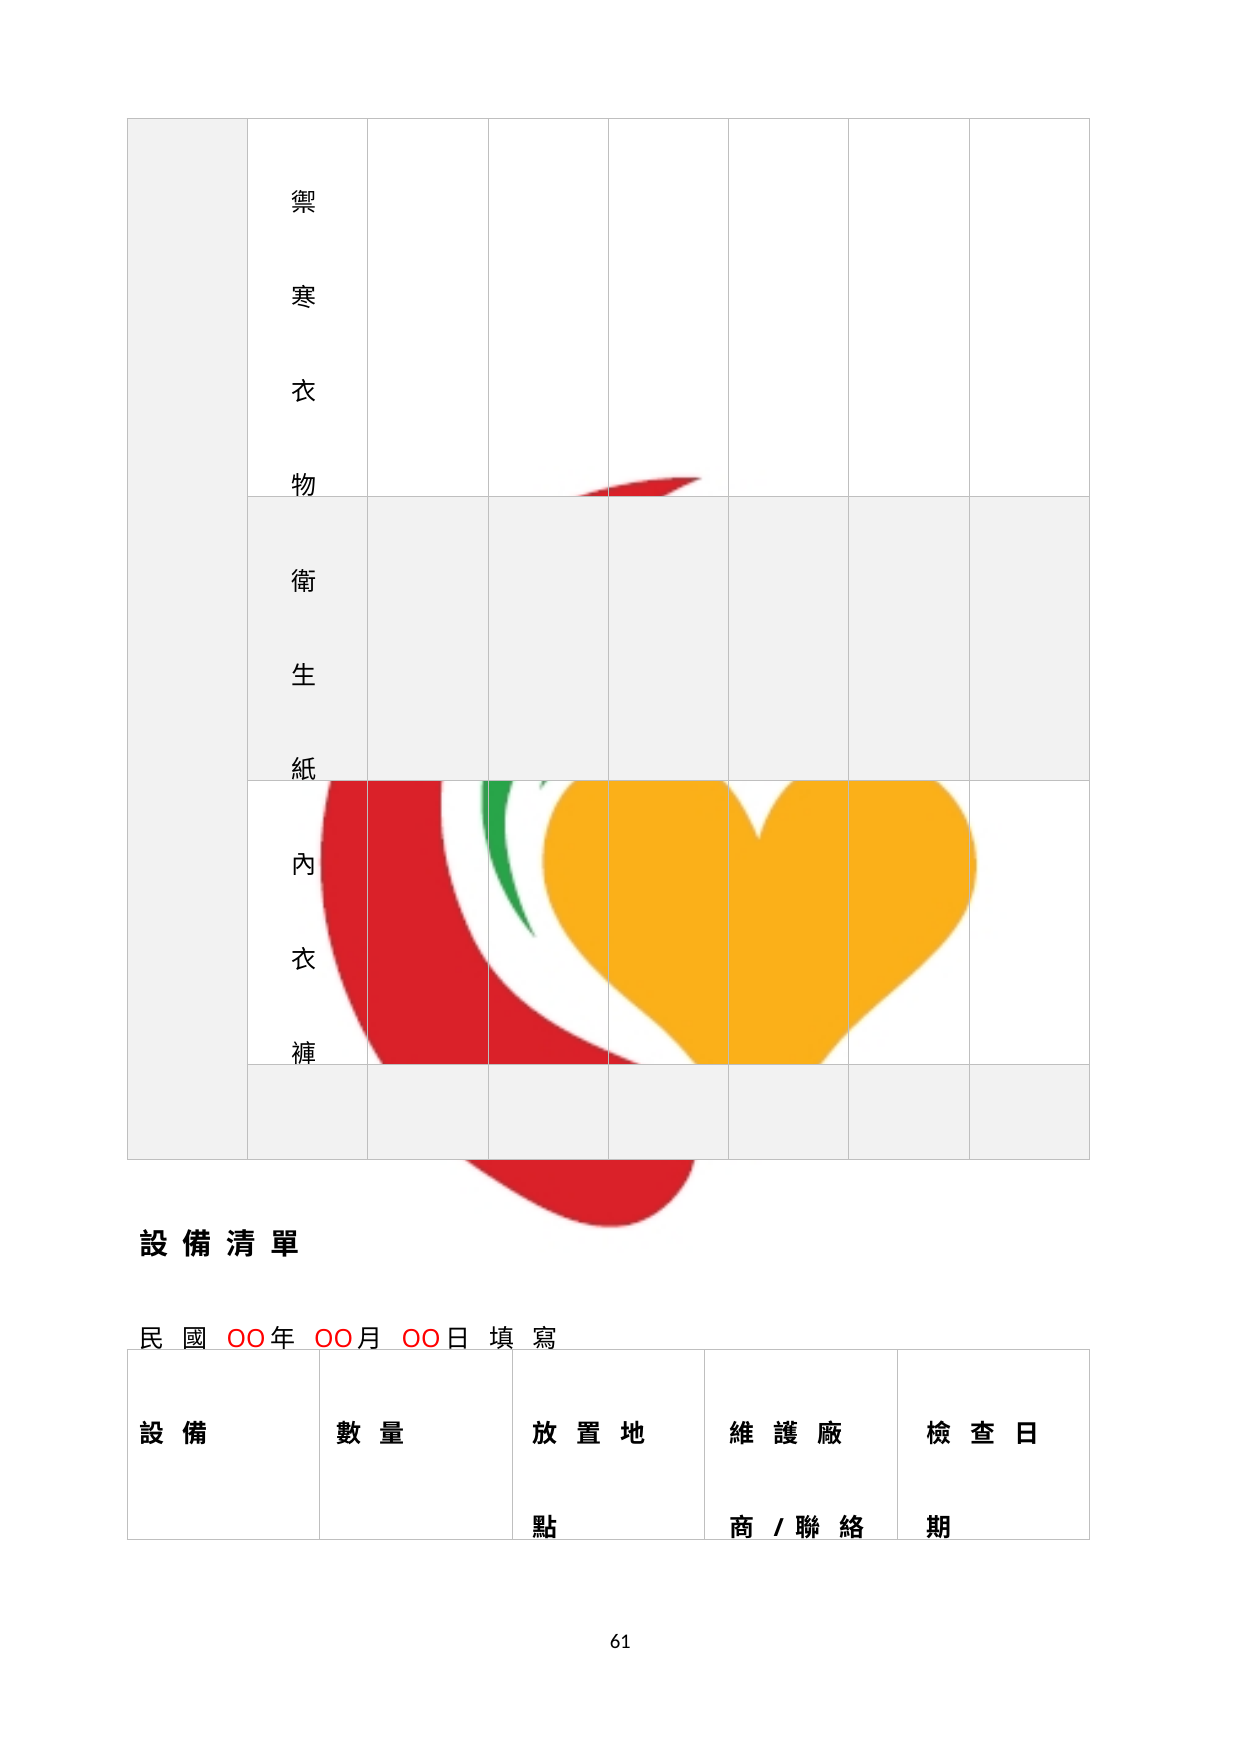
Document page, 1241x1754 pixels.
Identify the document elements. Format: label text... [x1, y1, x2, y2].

table_header 設備 [128, 1350, 319, 1538]
table_header 放置地點 [513, 1350, 704, 1538]
table_cell 衛生紙 [248, 497, 367, 780]
table_cell 內衣褲 [248, 781, 367, 1064]
text 設備清單 民國OO年OO月OO日填寫 [139, 1160, 1101, 1349]
table_cell [970, 119, 1089, 496]
table_cell [489, 119, 608, 496]
table_cell [609, 497, 728, 780]
table_cell [489, 1065, 608, 1159]
table_cell 禦寒衣物 [248, 119, 367, 496]
table_cell [849, 781, 969, 1064]
table_cell [729, 1065, 848, 1159]
table_cell [128, 119, 247, 1159]
picture [103, 466, 139, 1280]
table_cell [849, 497, 969, 780]
table_cell [609, 1065, 728, 1159]
table_cell [609, 119, 728, 496]
table_cell [368, 781, 488, 1064]
picture [1090, 466, 1137, 1280]
table_cell [489, 497, 608, 780]
table_cell [849, 119, 969, 496]
table_cell [368, 497, 488, 780]
table_cell [368, 1065, 488, 1159]
table_header 維護廠商/聯絡 [705, 1350, 897, 1538]
table_cell [970, 497, 1089, 780]
table_cell [729, 781, 848, 1064]
table_cell [489, 781, 608, 1064]
table_cell [729, 497, 848, 780]
table_header 數量 [320, 1350, 512, 1538]
table_cell [849, 1065, 969, 1159]
table_cell [609, 781, 728, 1064]
table_cell [368, 119, 488, 496]
table_cell [729, 119, 848, 496]
table_header 檢查日期 [898, 1350, 1089, 1538]
table_cell [248, 1065, 367, 1159]
table_cell [970, 781, 1089, 1064]
table_cell [970, 1065, 1089, 1159]
